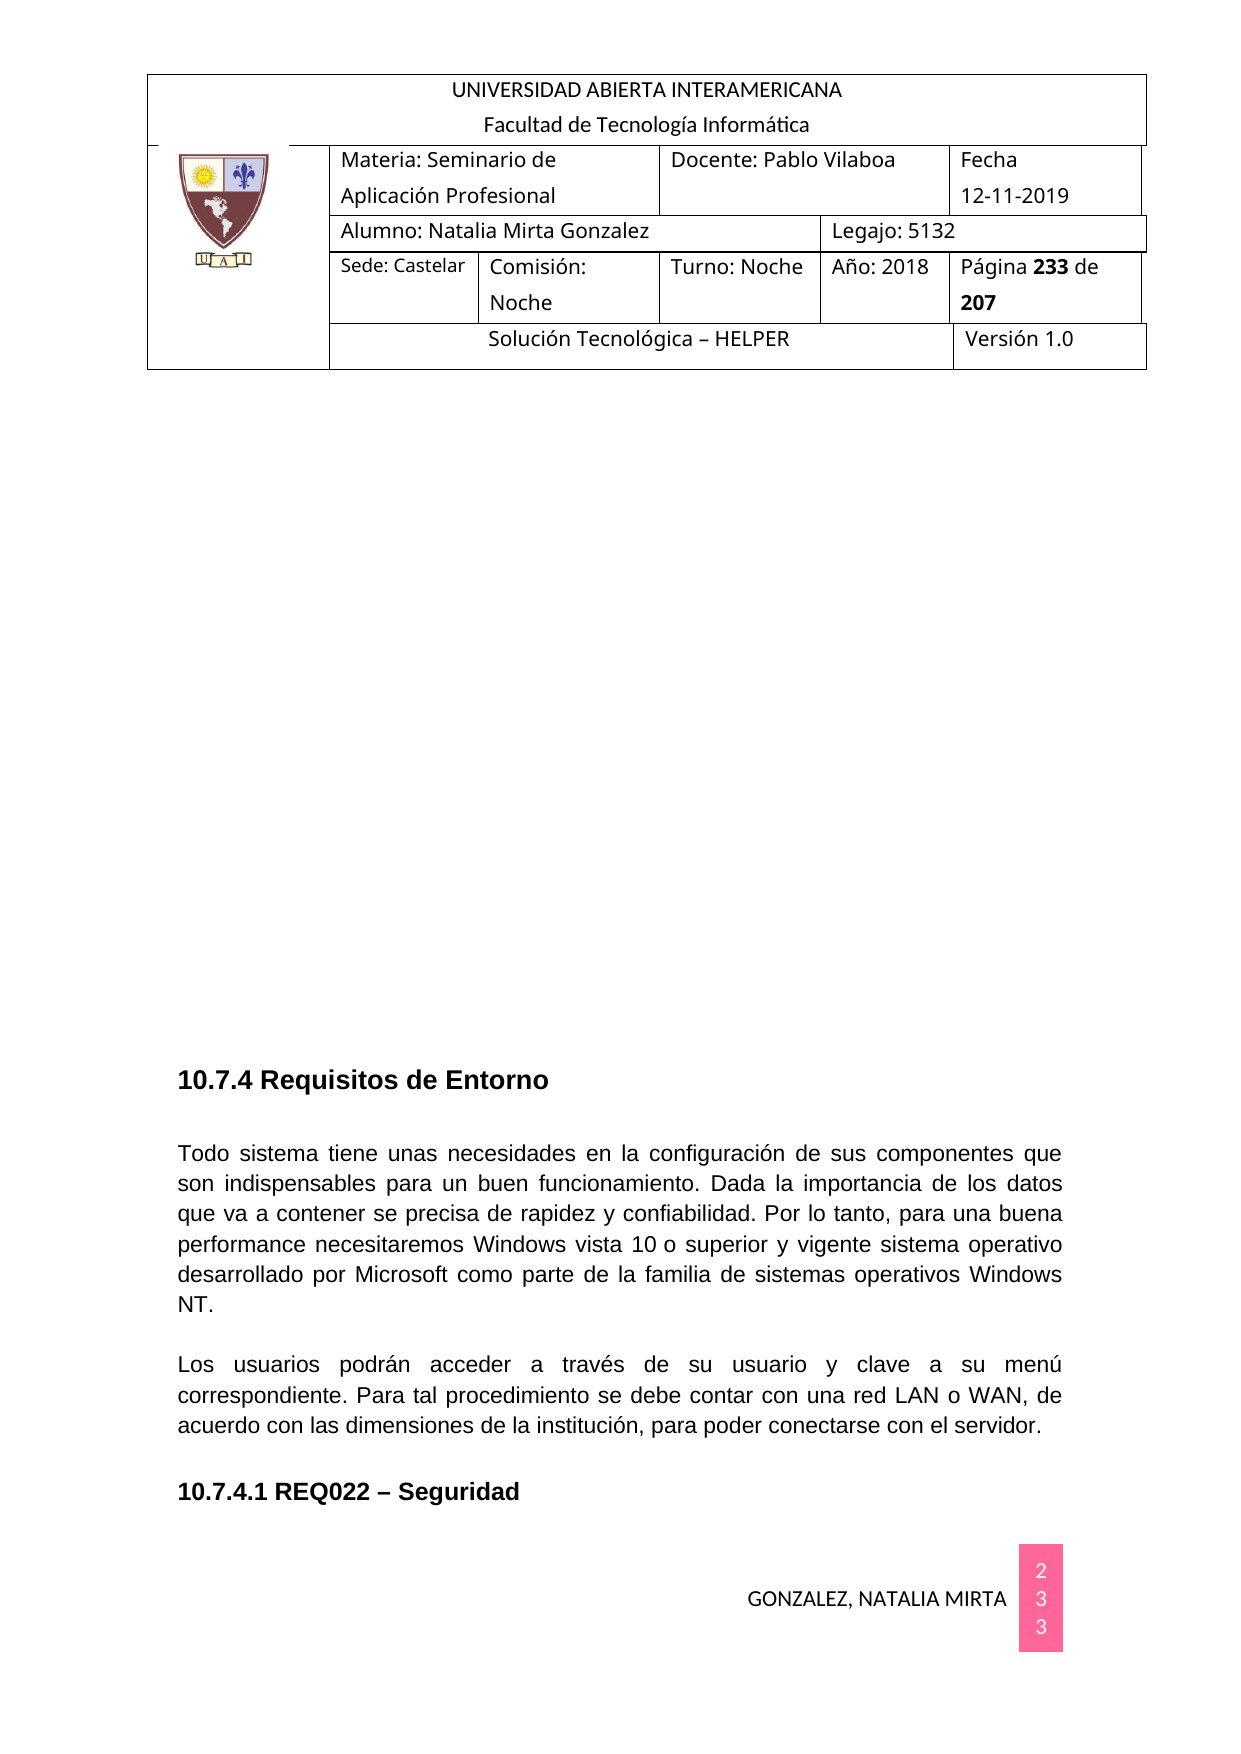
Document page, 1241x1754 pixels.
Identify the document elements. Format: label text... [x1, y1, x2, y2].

text Todo sistema tiene unas necesidades en la configuración de sus componentes que son indispensables para un buen funcionamiento. Dada la importancia de los datos que va a contener se precisa de rapidez y confiabilidad. Por lo tanto, para una buena performance necesitaremos Windows vista 10 o superior y vigente sistema operativo desarrollado por Microsoft como parte de la familia de sistemas operativos Windows NT. [177, 1140, 1063, 1317]
subtitle 10.7.4 Requisitos de Entorno [177, 1064, 1063, 1095]
text Los usuarios podrán acceder a través de su usuario y clave a su menú correspondiente. Para tal procedimiento se debe contar con una red LAN o WAN, de acuerdo con las dimensiones de la institución, para poder conectarse con el servidor. [177, 1351, 1063, 1438]
subtitle 10.7.4.1 REQ022 – Seguridad [177, 1477, 1063, 1506]
